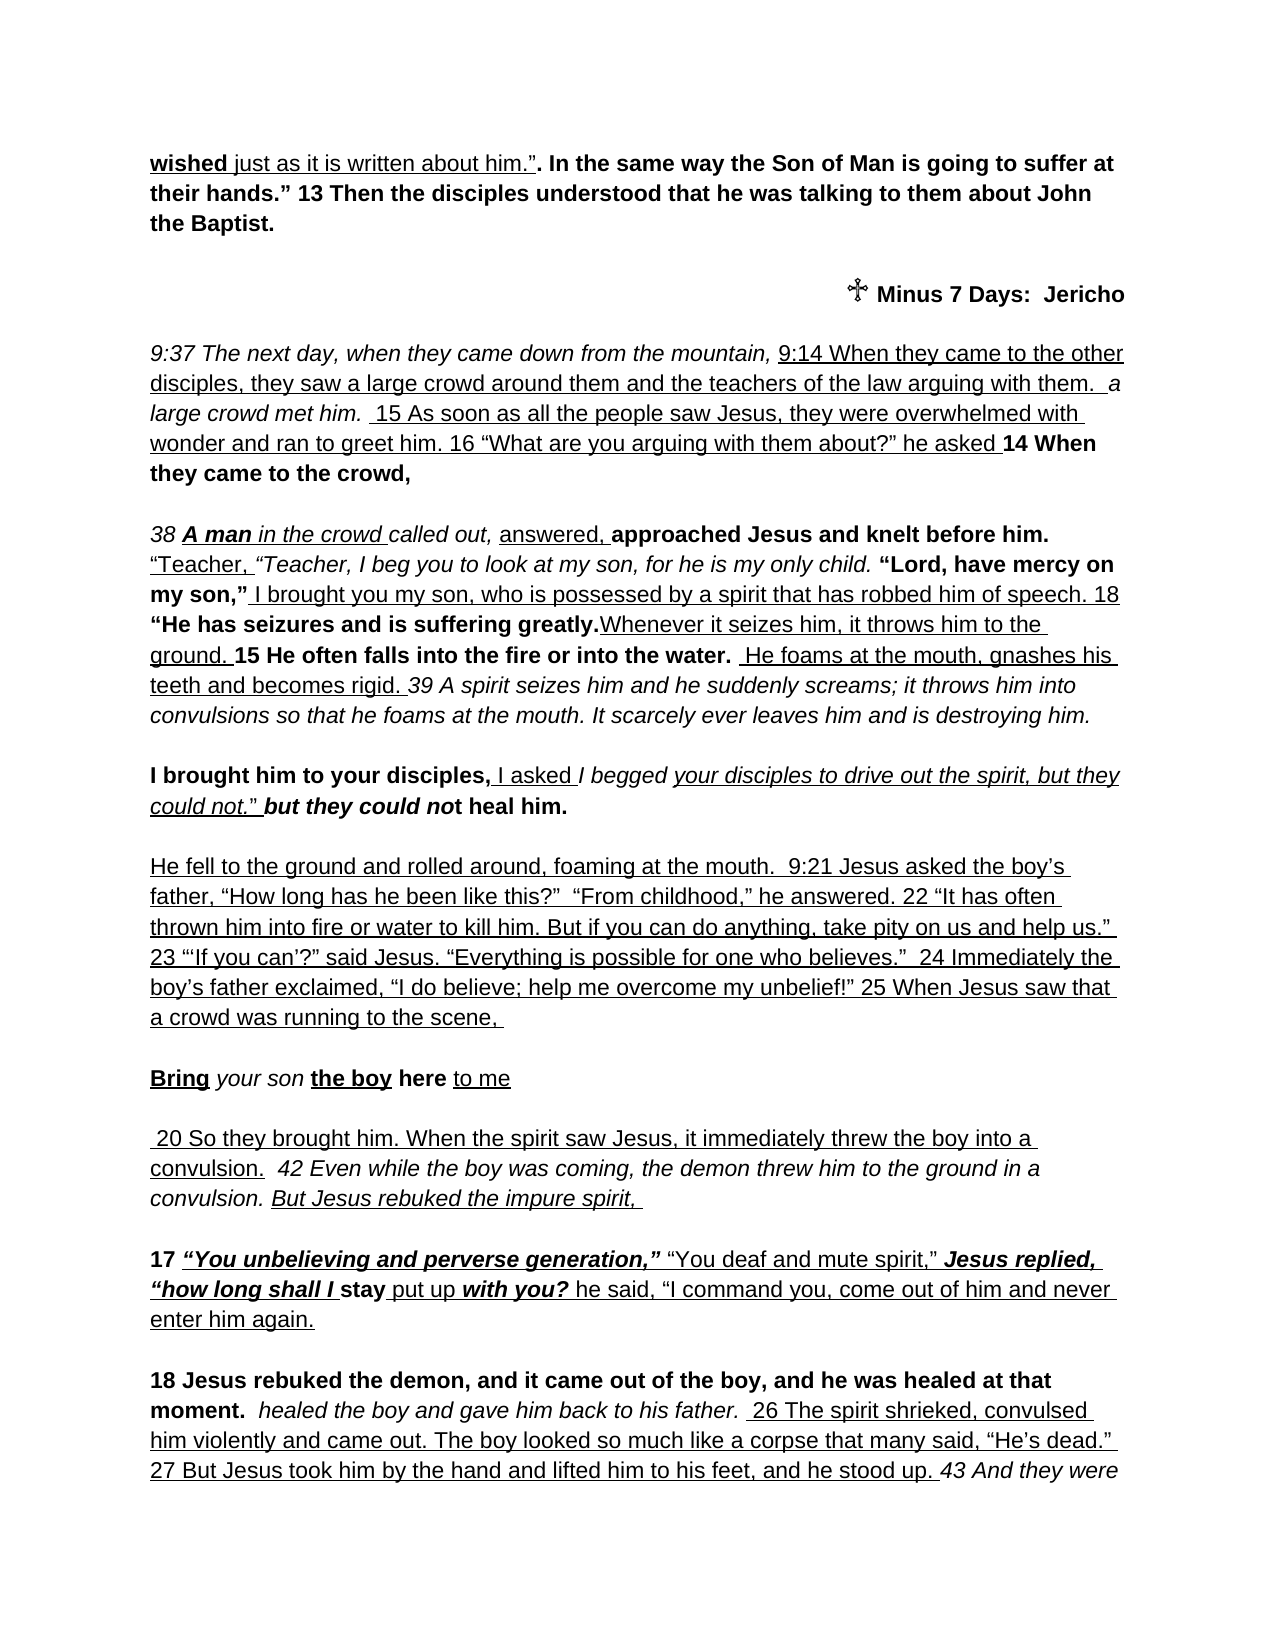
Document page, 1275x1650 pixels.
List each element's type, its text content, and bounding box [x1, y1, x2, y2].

text wished just as it is written about him.”. In the same way the Son of Man is going to suffer at their hands.” 13 Then the disciples understood that he was talking to them about John the Baptist. [150, 150, 1125, 237]
text 9:37 The next day, when they came down from the mountain, 9:14 When they came to the other disciples, they saw a large crowd around them and the teachers of the law arguing with them. a large crowd met him. 15 As soon as all the people saw Jesus, they were overwhelmed with wonder and ran to greet him. 16 “What are you arguing with them about?” he asked 14 When they came to the crowd, [150, 339, 1125, 487]
text 20 So they brought him. When the spirit saw Jesus, it immediately threw the boy into a convulsion. 42 Even while the boy was coming, the demon threw him to the ground in a convulsion. But Jesus rebuked the impure spirit, [150, 1125, 1125, 1212]
text He fell to the ground and rolled around, foaming at the mouth. 9:21 Jesus asked the boy’s father, “How long has he been like this?” “From childhood,” he answered. 22 “It has often thrown him into fire or water to kill him. But if you can do anything, take pity on us and help us.” 23 “‘If you can’?” said Jesus. “Everything is possible for one who believes.” 24 Immediately the boy’s father exclaimed, “I do believe; help me overcome my unbelief!” 25 When Jesus saw that a crowd was running to the scene, [150, 853, 1125, 1030]
text 18 Jesus rebuked the demon, and it came out of the boy, and he was healed at that moment. healed the boy and gave him back to his father. 26 The spirit shrieked, convulsed him violently and came out. The boy looked so much like a corpse that many said, “He’s dead.” 27 But Jesus took him by the hand and lifted him to his feet, and he stood up. 43 And they were [150, 1367, 1125, 1483]
text “Teacher, “Teacher, I beg you to look at my son, for he is my only child. “Lord, have mercy on my son,” I brought you my son, who is possessed by a spirit that has robbed him of speech. 18 “He has seizures and is suffering greatly.Whenever it seizes him, it throws him to the ground. 15 He often falls into the fire or into the water. He foams at the mouth, gnashes his teeth and becomes rigid. 39 A spirit seizes him and he suddenly screams; it throws him into convulsions so that he foams at the mouth. It scarcely ever leaves him and is destroying him. [150, 551, 1125, 728]
text I brought him to your disciples, I asked I begged your disciples to drive out the spirit, but they could not.” but they could not heal him. [150, 762, 1125, 819]
text 17 “You unbelieving and perverse generation,” “You deaf and mute spirit,” Jesus replied, “how long shall I stay put up with you? he said, “I command you, come out of him and never enter him again. [150, 1246, 1125, 1332]
subtitle ♱ Minus 7 Days: Jericho [150, 271, 1125, 309]
text Bring your son the boy here to me [150, 1064, 1125, 1091]
text 38 A man in the crowd called out, answered, approached Jesus and knelt before him. [150, 521, 1125, 547]
